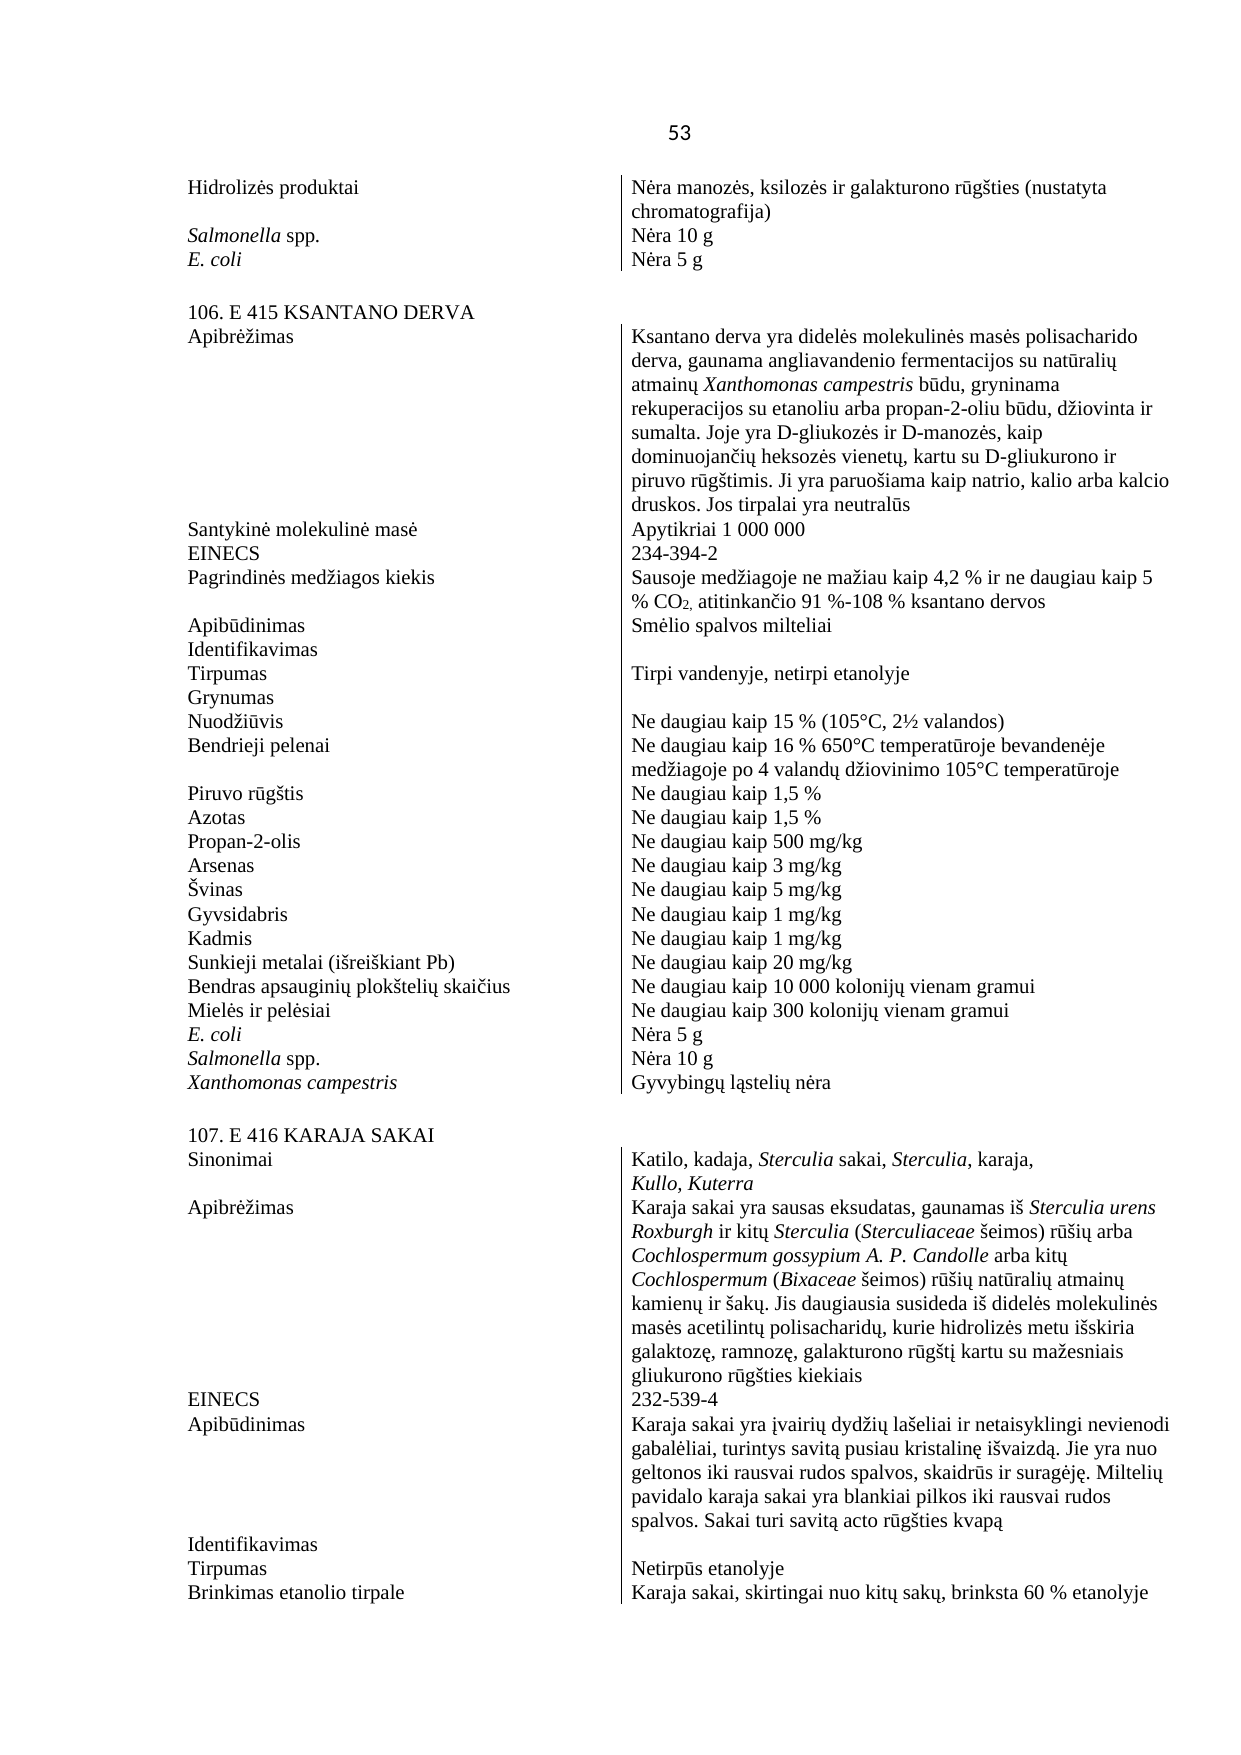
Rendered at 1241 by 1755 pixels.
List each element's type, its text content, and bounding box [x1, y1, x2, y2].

table_cell Ne daugiau kaip 20 mg/kg [622, 950, 1181, 974]
table_cell Ne daugiau kaip 10 000 kolonijų vienam gramui [622, 974, 1181, 998]
table_cell Identifikavimas [177, 1532, 621, 1556]
table_cell Gyvsidabris [177, 901, 621, 926]
table_cell Tirpumas [177, 661, 621, 685]
table_cell Salmonella spp. [177, 223, 621, 247]
table_cell 232-539-4 [622, 1388, 1181, 1411]
table_cell Ne daugiau kaip 500 mg/kg [622, 829, 1181, 853]
table_cell Apibūdinimas [177, 1411, 621, 1532]
table_cell Nėra 10 g [622, 1046, 1181, 1070]
table_cell Karaja sakai yra sausas eksudatas, gaunamas iš Sterculia urens Roxburgh ir kitų Sterculia (Sterculiaceae šeimos) rūšių arba Cochlospermum gossypium A. P. Candolle arba kitų Cochlospermum (Bixaceae šeimos) rūšių natūralių atmainų kamienų ir šakų. Jis daugiausia susideda iš didelės molekulinės masės acetilintų polisacharidų, kurie hidrolizės metu išskiria galaktozę, ramnozę, galakturono rūgštį kartu su mažesniais gliukurono rūgšties kiekiais [622, 1195, 1181, 1387]
table_cell Tirpumas [177, 1556, 621, 1580]
table_cell Ne daugiau kaip 300 kolonijų vienam gramui [622, 998, 1181, 1022]
table_cell Sausoje medžiagoje ne mažiau kaip 4,2 % ir ne daugiau kaip 5 % CO2, atitinkančio 91 %-108 % ksantano dervos [622, 565, 1181, 613]
table_cell Brinkimas etanolio tirpale [177, 1580, 621, 1604]
table_cell Azotas [177, 805, 621, 829]
table_cell Smėlio spalvos milteliai [622, 613, 1181, 637]
table_cell Arsenas [177, 853, 621, 877]
table_cell [622, 1532, 1181, 1556]
table_header 107. E 416 KARAJA SAKAI [177, 1123, 1181, 1147]
table_cell Nuodžiūvis [177, 709, 621, 733]
table_cell Ne daugiau kaip 1 mg/kg [622, 901, 1181, 926]
table_cell Ne daugiau kaip 1 mg/kg [622, 926, 1181, 949]
table_cell Apibrėžimas [177, 1195, 621, 1387]
table_cell E. coli [177, 247, 621, 271]
table_cell Piruvo rūgštis [177, 781, 621, 805]
table_cell Gyvybingų ląstelių nėra [622, 1070, 1181, 1094]
table_cell Nėra manozės, ksilozės ir galakturono rūgšties (nustatyta chromatografija) [622, 175, 1181, 223]
table_cell Apytikriai 1 000 000 [622, 516, 1181, 541]
table_cell Identifikavimas [177, 637, 621, 661]
table_cell Propan-2-olis [177, 829, 621, 853]
table_cell Xanthomonas campestris [177, 1070, 621, 1094]
table_cell Švinas [177, 878, 621, 901]
table_cell Nėra 10 g [622, 223, 1181, 247]
table_cell Nėra 5 g [622, 1022, 1181, 1046]
table_cell Bendras apsauginių plokštelių skaičius [177, 974, 621, 998]
table_cell Bendrieji pelenai [177, 733, 621, 781]
table_cell Salmonella spp. [177, 1046, 621, 1070]
table_cell Ne daugiau kaip 1,5 % [622, 805, 1181, 829]
table_cell Mielės ir pelėsiai [177, 998, 621, 1022]
table_cell Katilo, kadaja, Sterculia sakai, Sterculia, karaja, Kullo, Kuterra [622, 1147, 1181, 1195]
table_cell Ne daugiau kaip 3 mg/kg [622, 853, 1181, 877]
table_cell Ne daugiau kaip 16 % 650°C temperatūroje bevandenėje medžiagoje po 4 valandų džiovinimo 105°C temperatūroje [622, 733, 1181, 781]
table_cell [622, 685, 1181, 709]
table_cell Santykinė molekulinė masė [177, 516, 621, 541]
table_cell 234-394-2 [622, 541, 1181, 564]
table_cell E. coli [177, 1022, 621, 1046]
table_cell Sunkieji metalai (išreiškiant Pb) [177, 950, 621, 974]
table_cell Karaja sakai yra įvairių dydžių lašeliai ir netaisyklingi nevienodi gabalėliai, turintys savitą pusiau kristalinę išvaizdą. Jie yra nuo geltonos iki rausvai rudos spalvos, skaidrūs ir suragėję. Miltelių pavidalo karaja sakai yra blankiai pilkos iki rausvai rudos spalvos. Sakai turi savitą acto rūgšties kvapą [622, 1411, 1181, 1532]
table_cell EINECS [177, 541, 621, 564]
table_cell Netirpūs etanolyje [622, 1556, 1181, 1580]
table_cell Ne daugiau kaip 1,5 % [622, 781, 1181, 805]
table_cell Pagrindinės medžiagos kiekis [177, 565, 621, 613]
table_cell Sinonimai [177, 1147, 621, 1195]
table_cell Apibūdinimas [177, 613, 621, 637]
table_cell EINECS [177, 1388, 621, 1411]
table_cell Apibrėžimas [177, 324, 621, 516]
table_cell Nėra 5 g [622, 247, 1181, 271]
table_cell Tirpi vandenyje, netirpi etanolyje [622, 661, 1181, 685]
table_header 106. E 415 KSANTANO DERVA [177, 300, 1181, 324]
table_cell Ne daugiau kaip 5 mg/kg [622, 878, 1181, 901]
table_cell Kadmis [177, 926, 621, 949]
table_cell [622, 637, 1181, 661]
table_cell Karaja sakai, skirtingai nuo kitų sakų, brinksta 60 % etanolyje [622, 1580, 1181, 1604]
table_cell Grynumas [177, 685, 621, 709]
table_cell Ne daugiau kaip 15 % (105°C, 2½ valandos) [622, 709, 1181, 733]
table_cell Ksantano derva yra didelės molekulinės masės polisacharido derva, gaunama angliavandenio fermentacijos su natūralių atmainų Xanthomonas campestris būdu, gryninama rekuperacijos su etanoliu arba propan-2-oliu būdu, džiovinta ir sumalta. Joje yra D-gliukozės ir D-manozės, kaip dominuojančių heksozės vienetų, kartu su D-gliukurono ir piruvo rūgštimis. Ji yra paruošiama kaip natrio, kalio arba kalcio druskos. Jos tirpalai yra neutralūs [622, 324, 1181, 516]
table_cell Hidrolizės produktai [177, 175, 621, 223]
